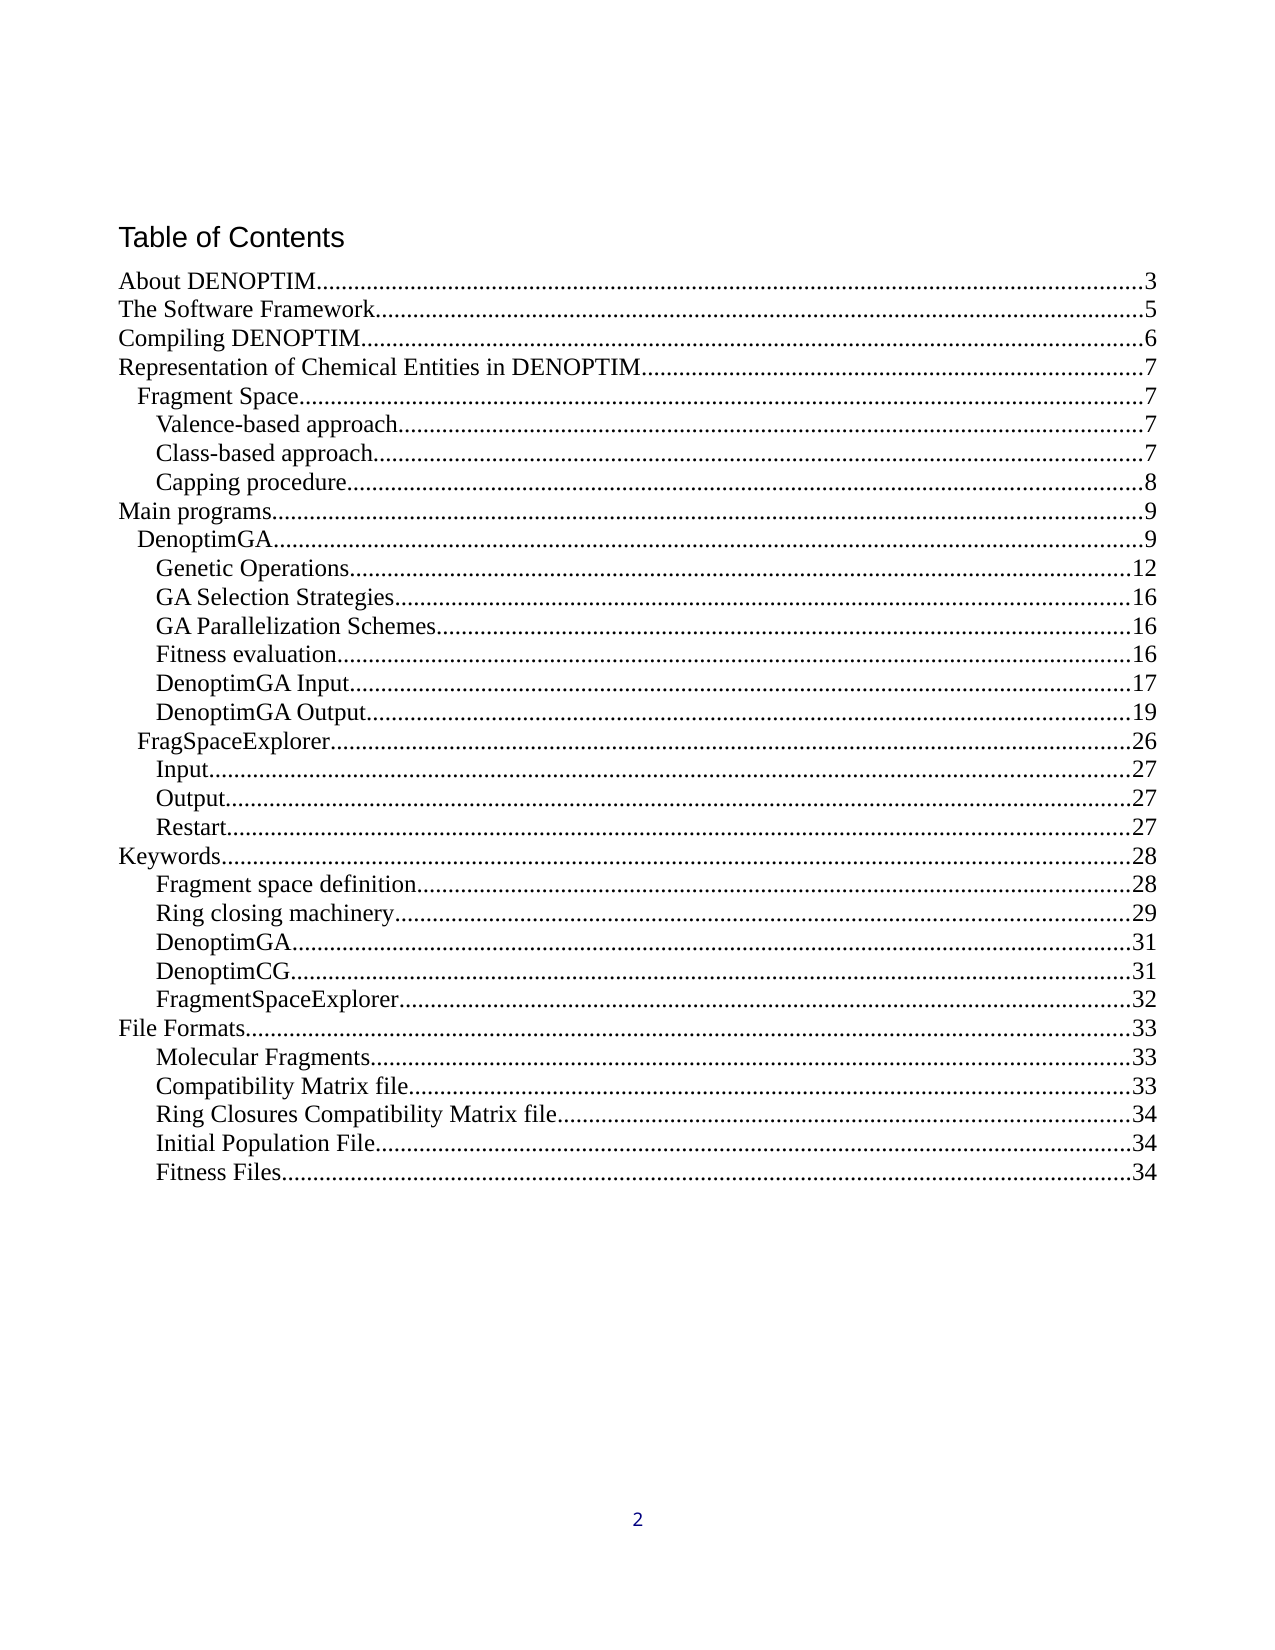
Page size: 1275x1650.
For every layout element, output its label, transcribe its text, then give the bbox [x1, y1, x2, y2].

text Valence-based approach 7 [118, 409, 1157, 438]
text Keywords 28 [118, 841, 1157, 869]
text FragmentSpaceExplorer 32 [118, 984, 1157, 1013]
text Representation of Chemical Entities in DENOPTIM 7 [118, 352, 1157, 381]
text Fragment space definition 28 [118, 869, 1157, 898]
text Fragment Space 7 [118, 381, 1157, 409]
text Ring closing machinery 29 [118, 898, 1157, 927]
text Molecular Fragments 33 [118, 1042, 1157, 1071]
text GA Parallelization Schemes 16 [118, 611, 1157, 639]
text DenoptimGA 9 [118, 524, 1157, 553]
text Restart 27 [118, 812, 1157, 841]
text Fitness Files 34 [118, 1157, 1157, 1186]
text GA Selection Strategies 16 [118, 582, 1157, 611]
text The Software Framework 5 [118, 294, 1157, 323]
text Input 27 [118, 754, 1157, 783]
text FragSpaceExplorer 26 [118, 726, 1157, 754]
text DenoptimGA Input 17 [118, 668, 1157, 697]
text About DENOPTIM 3 [118, 266, 1157, 294]
text File Formats 33 [118, 1013, 1157, 1042]
text Compatibility Matrix file 33 [118, 1071, 1157, 1099]
text Compiling DENOPTIM 6 [118, 323, 1157, 352]
text Genetic Operations 12 [118, 553, 1157, 582]
text DenoptimCG 31 [118, 956, 1157, 984]
text DenoptimGA Output 19 [118, 697, 1157, 726]
text Initial Population File 34 [118, 1128, 1157, 1157]
text Fitness evaluation 16 [118, 639, 1157, 668]
text Capping procedure 8 [118, 467, 1157, 496]
text DenoptimGA 31 [118, 927, 1157, 956]
text Output 27 [118, 783, 1157, 812]
text Class-based approach 7 [118, 438, 1157, 467]
text Ring Closures Compatibility Matrix file 34 [118, 1099, 1157, 1128]
subtitle Table of Contents [118, 220, 1157, 253]
text Main programs 9 [118, 496, 1157, 524]
